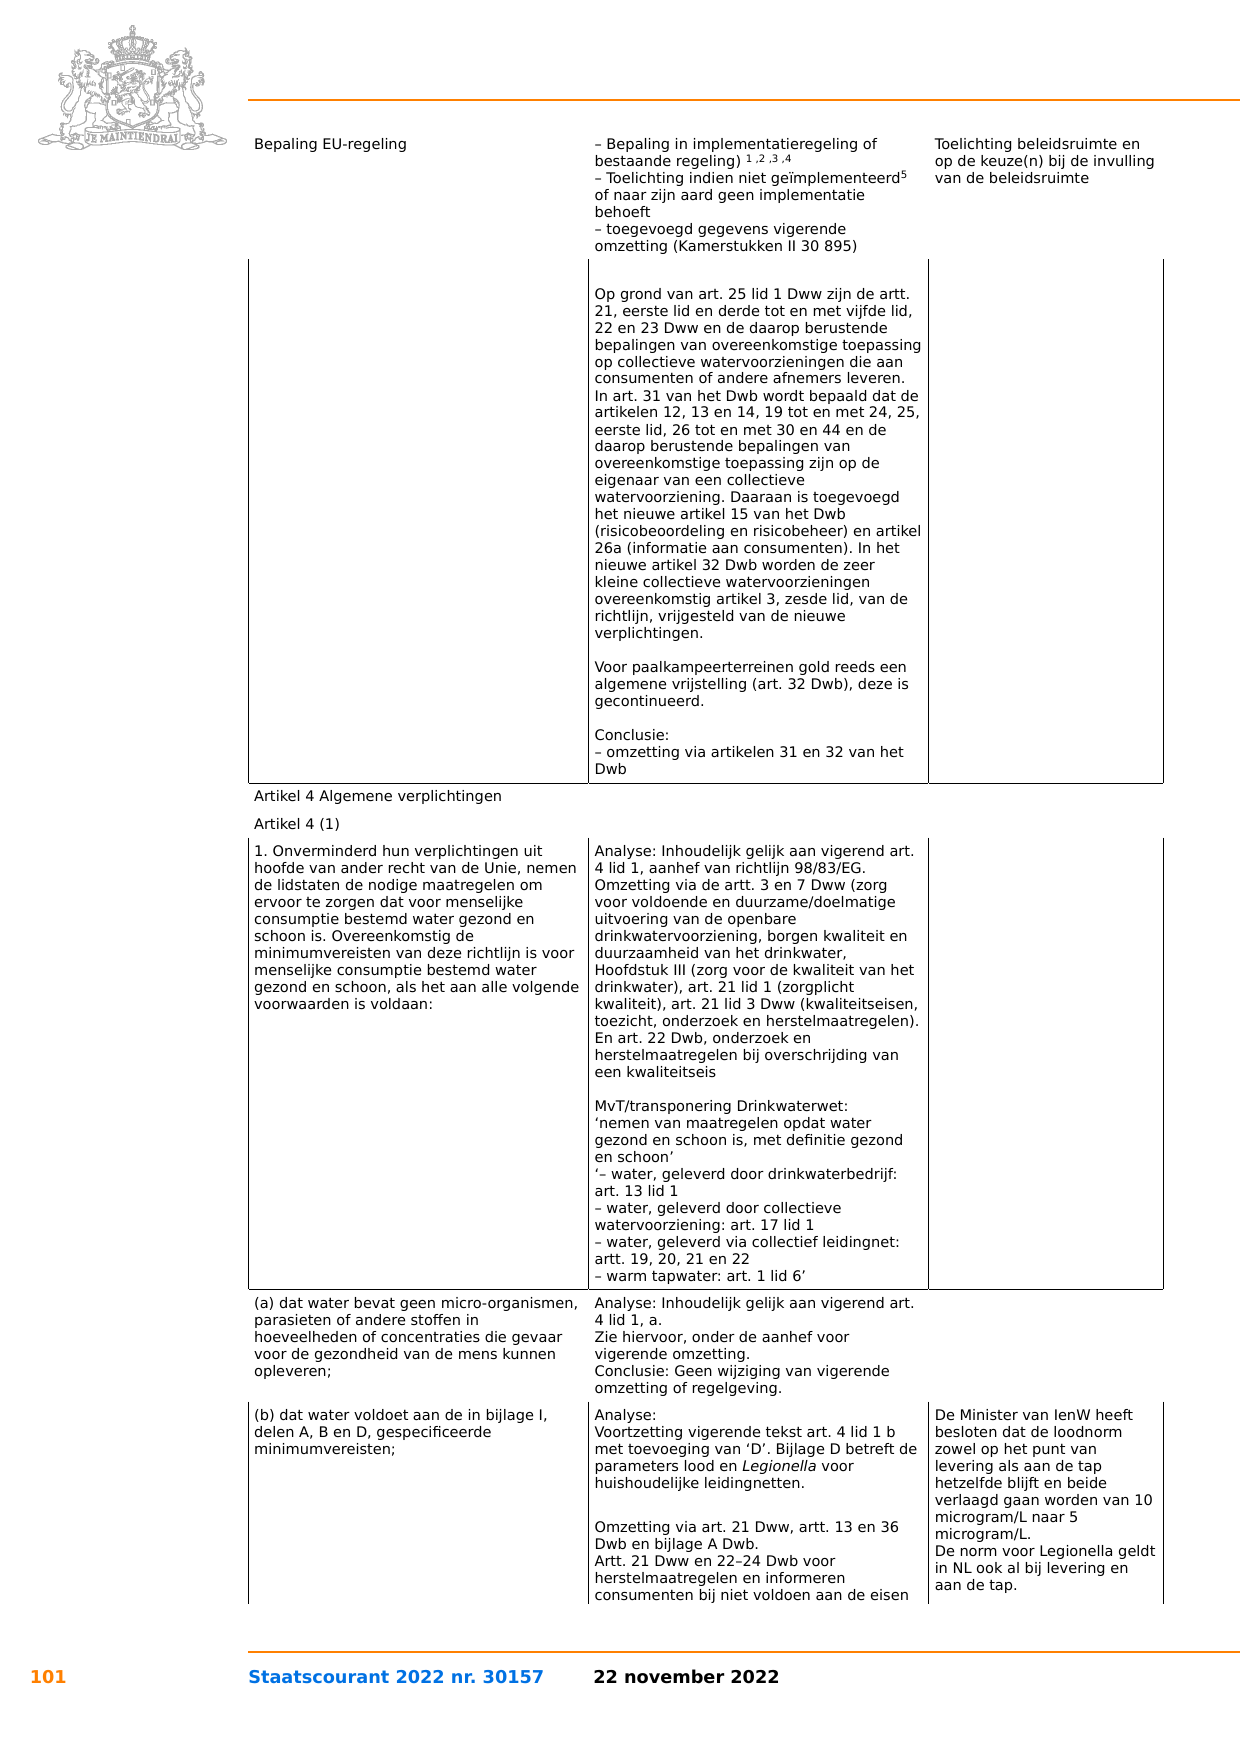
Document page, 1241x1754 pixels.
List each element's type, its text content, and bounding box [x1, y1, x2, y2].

table_cell [589, 811, 928, 837]
table_cell Analyse: Inhoudelijk gelijk aan vigerend art. 4 lid 1, a. Zie hiervoor, onder de aanhef voor vigerende omzetting. Conclusie: Geen wijziging van vigerende omzetting of regelgeving. [589, 1290, 928, 1402]
table_cell [249, 281, 588, 642]
table_cell [929, 642, 1163, 659]
picture [38, 25, 227, 150]
table_cell [589, 260, 928, 281]
table_cell De Minister van IenW heeft besloten dat de loodnorm zowel op het punt van levering als aan de tap hetzelfde blijft en beide verlaagd gaan worden van 10 microgram/L naar 5 microgram/L. De norm voor Legionella geldt in NL ook al bij levering en aan de tap. [929, 1403, 1163, 1603]
table_cell [249, 1098, 588, 1289]
table_cell Voor paalkampeerterreinen gold reeds een algemene vrijstelling (art. 32 Dwb), deze is gecontinueerd. [589, 659, 928, 710]
table_header Toelichting beleidsruimte en op de keuze(n) bij de invulling van de beleidsruimte [929, 131, 1163, 259]
table_cell MvT/transponering Drinkwaterwet: ‘nemen van maatregelen opdat water gezond en schoon is, met definitie gezond en schoon’ ‘– water, geleverd door drinkwaterbedrijf: art. 13 lid 1 – water, geleverd door collectieve watervoorziening: art. 17 lid 1 – water, geleverd via collectief leidingnet: artt. 19, 20, 21 en 22 – warm tapwater: art. 1 lid 6’ [589, 1098, 928, 1289]
table_cell [929, 1290, 1163, 1402]
table_cell Analyse: Voortzetting vigerende tekst art. 4 lid 1 b met toevoeging van ‘D’. Bijlage D betreft de parameters lood en Legionella voor huishoudelijke leidingnetten. [589, 1403, 928, 1492]
table_cell 1. Onverminderd hun verplichtingen uit hoofde van ander recht van de Unie, nemen de lidstaten de nodige maatregelen om ervoor te zorgen dat voor menselijke consumptie bestemd water gezond en schoon is. Overeenkomstig de minimumvereisten van deze richtlijn is voor menselijke consumptie bestemd water gezond en schoon, als het aan alle volgende voorwaarden is voldaan: [249, 839, 588, 1081]
table_cell [589, 642, 928, 659]
table_cell Artikel 4 Algemene verplichtingen [249, 784, 588, 810]
table_cell Conclusie: – omzetting via artikelen 31 en 32 van het Dwb [589, 727, 928, 783]
table_cell [929, 281, 1163, 642]
table_cell [249, 642, 588, 659]
table_cell [589, 1492, 928, 1514]
table_cell [249, 710, 588, 727]
table_cell [249, 260, 588, 281]
table_cell [249, 727, 588, 783]
table_header Bepaling EU-regeling [249, 131, 588, 259]
table_cell [929, 727, 1163, 783]
table_cell [929, 659, 1163, 710]
table_cell [249, 659, 588, 710]
table_cell [929, 839, 1163, 1081]
table_cell (a) dat water bevat geen micro-organismen, parasieten of andere stoffen in hoeveelheden of concentraties die gevaar voor de gezondheid van de mens kunnen opleveren; [249, 1290, 588, 1402]
table_cell [249, 1492, 588, 1514]
table_cell (b) dat water voldoet aan de in bijlage I, delen A, B en D, gespecificeerde minimumvereisten; [249, 1403, 588, 1492]
table_cell [249, 1514, 588, 1603]
table_cell [929, 784, 1163, 810]
table_cell [929, 1098, 1163, 1289]
table_header – Bepaling in implementatieregeling of bestaande regeling) 1,2,3,4 – Toelichting indien niet geïmplementeerd5 of naar zijn aard geen implementatie behoeft – toegevoegd gegevens vigerende omzetting (Kamerstukken II 30 895) [589, 131, 928, 259]
table_cell Artikel 4 (1) [249, 811, 588, 837]
table_cell [589, 710, 928, 727]
table_cell [249, 1081, 588, 1098]
table_cell Analyse: Inhoudelijk gelijk aan vigerend art. 4 lid 1, aanhef van richtlijn 98/83/EG. Omzetting via de artt. 3 en 7 Dww (zorg voor voldoende en duurzame/doelmatige uitvoering van de openbare drinkwatervoorziening, borgen kwaliteit en duurzaamheid van het drinkwater, Hoofdstuk III (zorg voor de kwaliteit van het drinkwater), art. 21 lid 1 (zorgplicht kwaliteit), art. 21 lid 3 Dww (kwaliteitseisen, toezicht, onderzoek en herstelmaatregelen). En art. 22 Dwb, onderzoek en herstelmaatregelen bij overschrijding van een kwaliteitseis [589, 839, 928, 1081]
table_cell Omzetting via art. 21 Dww, artt. 13 en 36 Dwb en bijlage A Dwb. Artt. 21 Dww en 22–24 Dwb voor herstelmaatregelen en informeren consumenten bij niet voldoen aan de eisen [589, 1514, 928, 1603]
table_cell [929, 811, 1163, 837]
table_cell [929, 710, 1163, 727]
table_cell Op grond van art. 25 lid 1 Dww zijn de artt. 21, eerste lid en derde tot en met vijfde lid, 22 en 23 Dww en de daarop berustende bepalingen van overeenkomstige toepassing op collectieve watervoorzieningen die aan consumenten of andere afnemers leveren. In art. 31 van het Dwb wordt bepaald dat de artikelen 12, 13 en 14, 19 tot en met 24, 25, eerste lid, 26 tot en met 30 en 44 en de daarop berustende bepalingen van overeenkomstige toepassing zijn op de eigenaar van een collectieve watervoorziening. Daaraan is toegevoegd het nieuwe artikel 15 van het Dwb (risicobeoordeling en risicobeheer) en artikel 26a (informatie aan consumenten). In het nieuwe artikel 32 Dwb worden de zeer kleine collectieve watervoorzieningen overeenkomstig artikel 3, zesde lid, van de richtlijn, vrijgesteld van de nieuwe verplichtingen. [589, 281, 928, 642]
table_cell [589, 1081, 928, 1098]
table_cell [589, 784, 928, 810]
table_cell [929, 1081, 1163, 1098]
